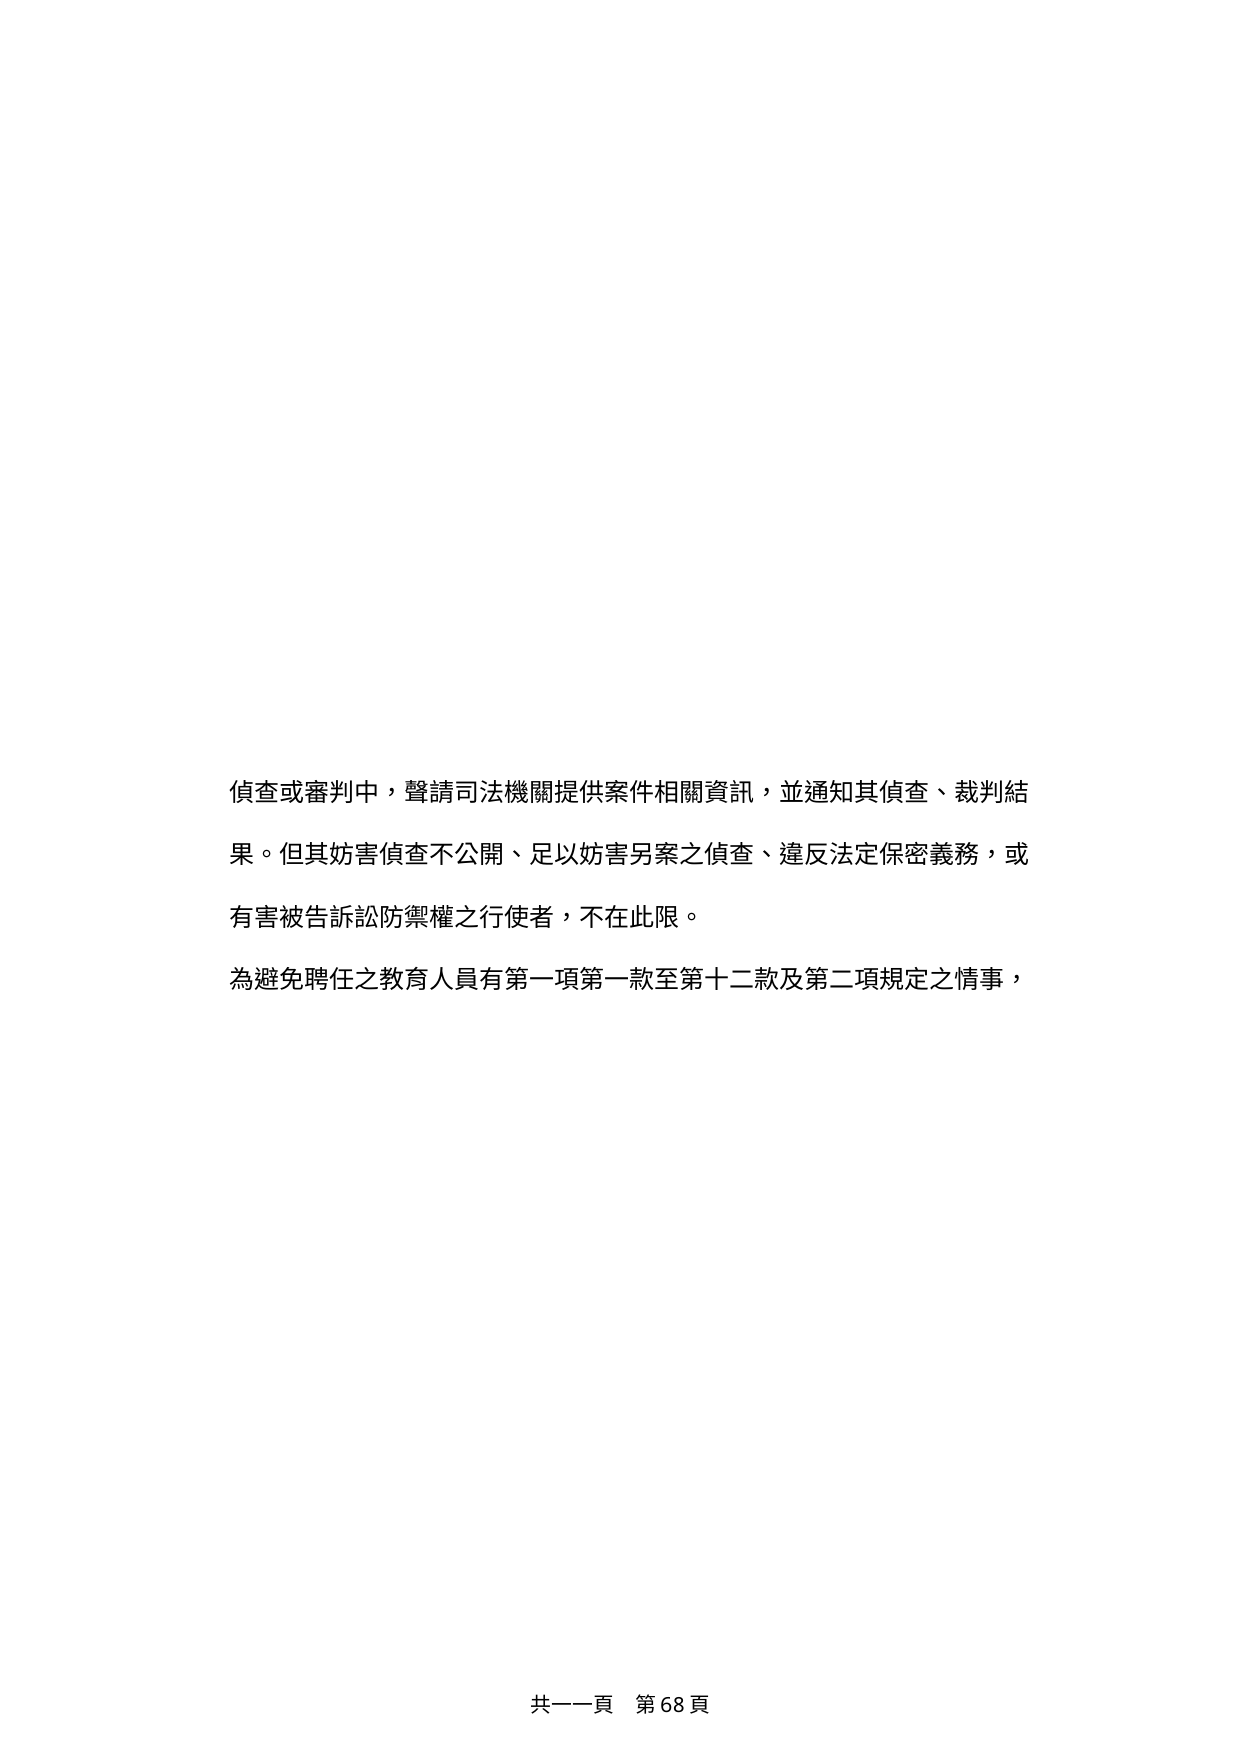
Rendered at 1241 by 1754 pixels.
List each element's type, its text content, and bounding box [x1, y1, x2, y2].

text 為避免聘任之教育人員有第一項第一款至第十二款及第二項規定之情事， [118, 936, 1122, 999]
text 有害被告訴訟防禦權之行使者，不在此限。 [118, 874, 1122, 936]
text 偵查或審判中，聲請司法機關提供案件相關資訊，並通知其偵查、裁判結 [118, 749, 1122, 811]
text 果。但其妨害偵查不公開、足以妨害另案之偵查、違反法定保密義務，或 [118, 811, 1122, 874]
